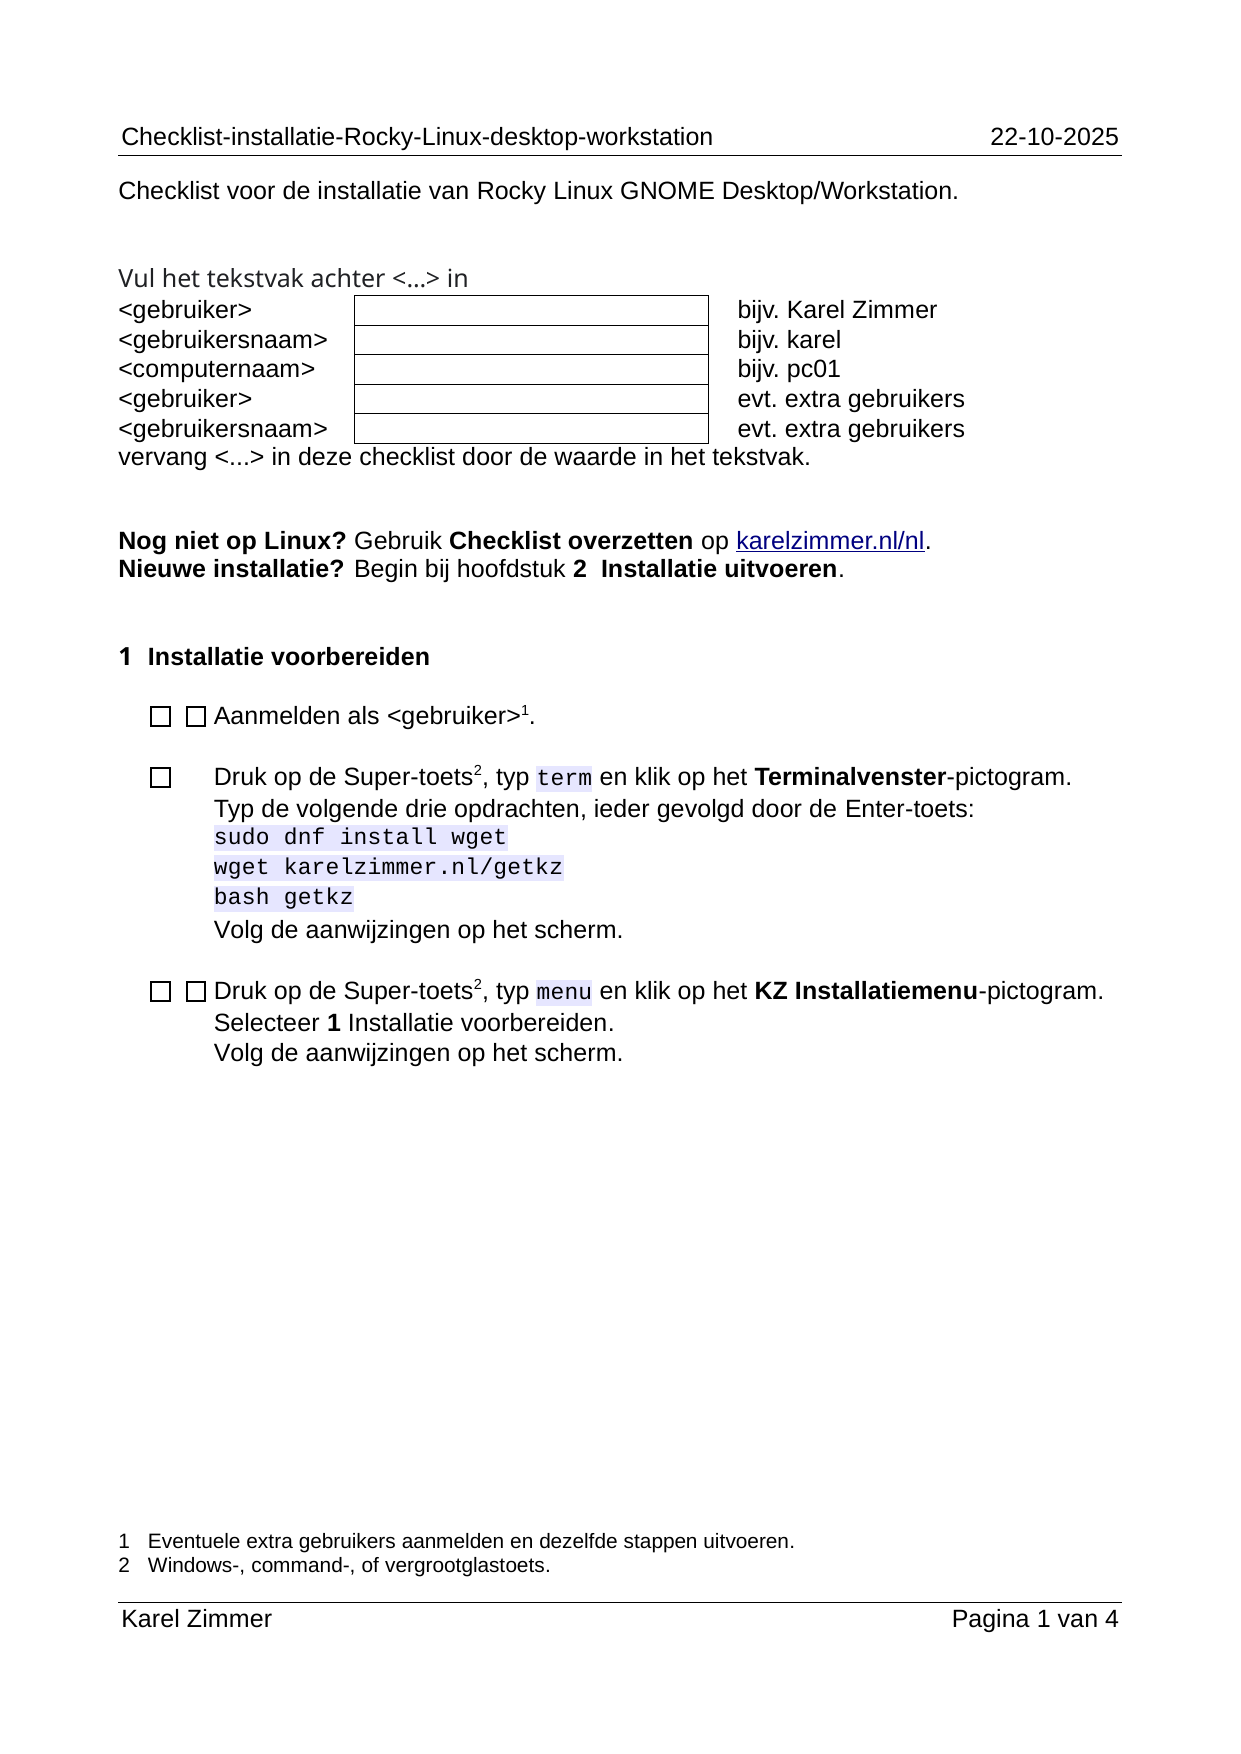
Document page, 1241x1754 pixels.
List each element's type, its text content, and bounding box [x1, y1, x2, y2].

table_cell Druk op de Super-toets, typ term en klik op het Terminalvenster-pictogram. [213, 762, 1122, 794]
text <gebruiker> [118, 295, 354, 325]
table_header [142, 701, 177, 731]
table_cell [177, 762, 213, 794]
text bijv. pc01 [709, 354, 1122, 384]
table_cell [142, 1008, 177, 1038]
table_cell [177, 1008, 213, 1038]
table_cell [118, 794, 142, 824]
text <gebruikersnaam> [118, 413, 354, 443]
table_header Aanmelden als <gebruiker>. [213, 701, 1122, 731]
table_cell [118, 824, 142, 854]
table_cell [177, 945, 213, 976]
table_cell sudo dnf install wget [213, 824, 1122, 854]
table_cell [142, 794, 177, 824]
table_cell [177, 885, 213, 915]
table_header [118, 701, 142, 731]
table_cell [118, 1008, 142, 1038]
table_cell Typ de volgende drie opdrachten, ieder gevolgd door de Enter-toets: [213, 794, 1122, 824]
table_cell [142, 824, 177, 854]
text Nog niet op Linux? Gebruik Checklist overzetten op karelzimmer.nl/nl. [118, 527, 1122, 555]
table_cell [177, 731, 213, 762]
table_cell Druk op de Super-toets2, typ menu en klik op het KZ Installatiemenu-pictogram. [213, 976, 1122, 1007]
text <gebruikersnaam> [118, 325, 354, 354]
text bijv. Karel Zimmer [709, 295, 1122, 325]
text evt. extra gebruikers [709, 384, 1122, 413]
text Checklist voor de installatie van Rocky Linux GNOME Desktop/Workstation. [118, 177, 1122, 205]
table_cell [118, 945, 142, 976]
table_cell [142, 762, 177, 794]
table_cell [118, 854, 142, 884]
table_cell [213, 731, 1122, 762]
table_cell Volg de aanwijzingen op het scherm. [213, 915, 1122, 945]
table_cell [118, 976, 142, 1007]
table_cell [142, 885, 177, 915]
text evt. extra gebruikers [709, 413, 1122, 443]
table_cell [177, 824, 213, 854]
text bijv. karel [709, 325, 1122, 354]
table_cell Selecteer 1 Installatie voorbereiden. [213, 1008, 1122, 1038]
table_cell [177, 794, 213, 824]
table_cell [142, 976, 177, 1007]
text <computernaam> [118, 354, 354, 384]
table_cell [118, 1038, 142, 1068]
table_cell [177, 1038, 213, 1068]
table_cell [142, 945, 177, 976]
table_cell [177, 915, 213, 945]
table_cell [142, 854, 177, 884]
table_cell [142, 731, 177, 762]
table_cell [177, 854, 213, 884]
list Installatie voorbereiden [118, 639, 1122, 673]
table_cell Volg de aanwijzingen op het scherm. [213, 1038, 1122, 1068]
table_cell [118, 762, 142, 794]
table_cell [142, 915, 177, 945]
table_cell [213, 945, 1122, 976]
table_cell [177, 976, 213, 1007]
table_cell [118, 731, 142, 762]
table_header [177, 701, 213, 731]
text <gebruiker> [118, 384, 354, 413]
table_cell [142, 1038, 177, 1068]
text vervang <...> in deze checklist door de waarde in het tekstvak. [118, 443, 1122, 471]
text Nieuwe installatie? Begin bij hoofdstuk 2 Installatie uitvoeren. [118, 555, 1122, 583]
table_cell [118, 915, 142, 945]
table_cell wget karelzimmer.nl/getkz [213, 854, 1122, 884]
text Vul het tekstvak achter <...> in [118, 261, 1122, 295]
table_cell [118, 885, 142, 915]
table_cell bash getkz [213, 885, 1122, 915]
